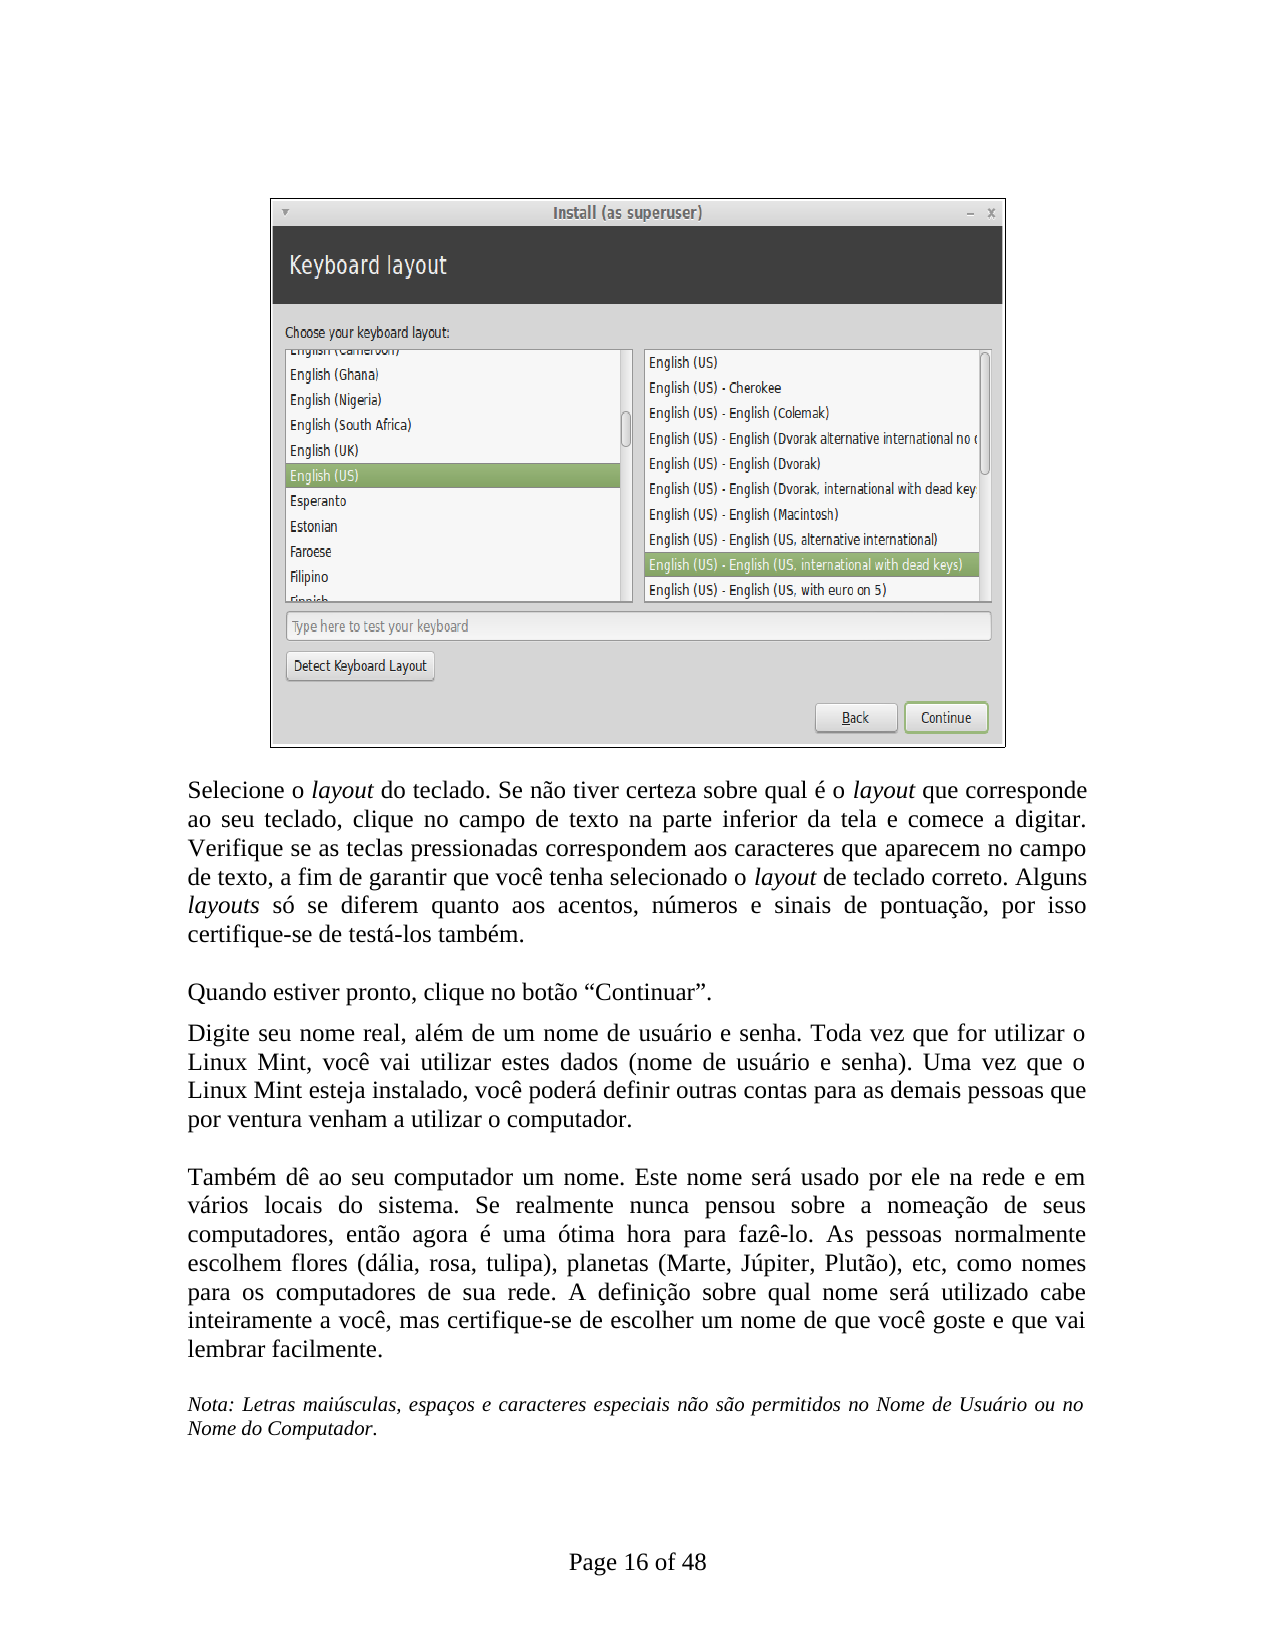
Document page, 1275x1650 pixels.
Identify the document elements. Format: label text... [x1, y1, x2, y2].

text Quando estiver pronto, clique no botão “Continuar”. [187, 977, 1087, 1006]
text Digite seu nome real, além de um nome de usuário e senha. Toda vez que for utilizar o Linux Mint, você vai utilizar estes dados (nome de usuário e senha). Uma vez que o Linux Mint esteja instalado, você poderá definir outras contas para as demais pessoas que por ventura venham a utilizar o computador. [187, 1018, 1087, 1133]
text Também dê ao seu computador um nome. Este nome será usado por ele na rede e em vários locais do sistema. Se realmente nunca pensou sobre a nomeação de seus computadores, então agora é uma ótima hora para fazê-lo. As pessoas normalmente escolhem flores (dália, rosa, tulipa), planetas (Marte, Júpiter, Plutão), etc, como nomes para os computadores de sua rede. A definição sobre qual nome será utilizado cabe inteiramente a você, mas certifique-se de escolher um nome de que você goste e que vai lembrar facilmente. [187, 1162, 1087, 1363]
text Selecione o layout do teclado. Se não tiver certeza sobre qual é o layout que corresponde ao seu teclado, clique no campo de texto na parte inferior da tela e comece a digitar. Verifique se as teclas pressionadas correspondem aos caracteres que aparecem no campo de texto, a fim de garantir que você tenha selecionado o layout de teclado correto. Alguns layouts só se diferem quanto aos acentos, números e sinais de pontuação, por isso certifique-se de testá-los também. [187, 776, 1087, 948]
text Nota: Letras maiúsculas, espaços e caracteres especiais não são permitidos no Nome de Usuário ou no Nome do Computador. [187, 1392, 1087, 1440]
picture [272, 201, 1003, 744]
